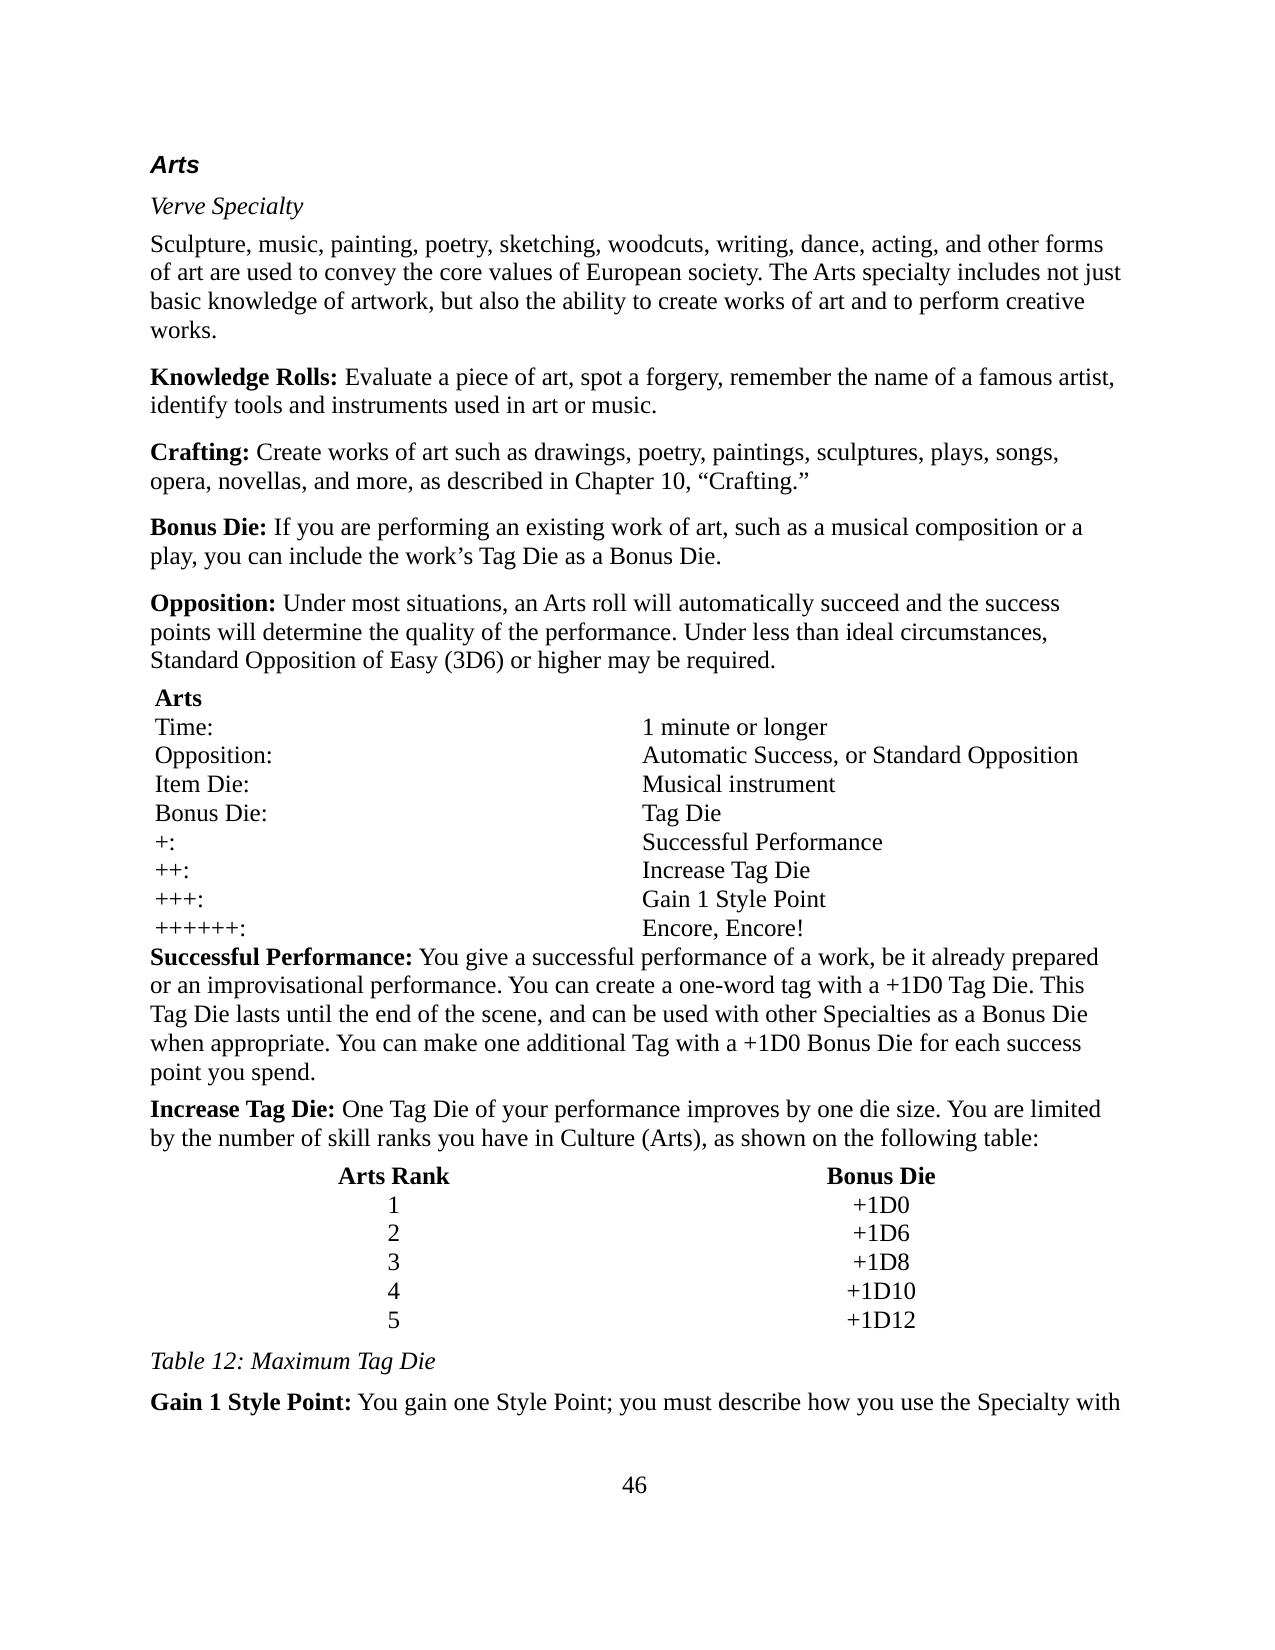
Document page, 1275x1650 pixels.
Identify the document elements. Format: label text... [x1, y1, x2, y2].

table_cell +: [150, 827, 637, 856]
text Verve Specialty [150, 191, 1125, 220]
table_cell Encore, Encore! [638, 913, 1125, 942]
text Successful Performance: You give a successful performance of a work, be it already prepared or an improvisational performance. You can create a one-word tag with a +1D0 Tag Die. This Tag Die lasts until the end of the scene, and can be used with other Specialties as a Bonus Die when appropriate. You can make one additional Tag with a +1D0 Bonus Die for each success point you spend. [150, 942, 1125, 1086]
table_cell Gain 1 Style Point [638, 884, 1125, 913]
table_cell Opposition: [150, 741, 637, 769]
text Sculpture, music, painting, poetry, sketching, woodcuts, writing, dance, acting, and other forms of art are used to convey the core values of European society. The Arts specialty includes not just basic knowledge of artwork, but also the ability to create works of art and to perform creative works. [150, 229, 1125, 344]
table_cell ++++++: [150, 913, 637, 942]
table_cell +1D8 [638, 1247, 1125, 1276]
table_header Arts [150, 683, 637, 712]
table_cell 4 [150, 1276, 637, 1305]
table_cell Successful Performance [638, 827, 1125, 856]
table_header Arts Rank [150, 1161, 637, 1190]
table_cell Automatic Success, or Standard Opposition [638, 741, 1125, 769]
table_cell ++: [150, 856, 637, 884]
table_cell 2 [150, 1219, 637, 1247]
subtitle Arts [150, 150, 1125, 178]
table_cell 1 minute or longer [638, 712, 1125, 741]
table_cell Item Die: [150, 769, 637, 798]
table_cell 1 [150, 1190, 637, 1218]
text Crafting: Create works of art such as drawings, poetry, paintings, sculptures, plays, songs, opera, novellas, and more, as described in Chapter 10, “Crafting.” [150, 437, 1125, 494]
table_header Bonus Die [638, 1161, 1125, 1190]
table_cell +1D10 [638, 1276, 1125, 1305]
table_cell +1D0 [638, 1190, 1125, 1218]
text Opposition: Under most situations, an Arts roll will automatically succeed and the success points will determine the quality of the performance. Under less than ideal circumstances, Standard Opposition of Easy (3D6) or higher may be required. [150, 588, 1125, 674]
text Knowledge Rolls: Evaluate a piece of art, spot a forgery, remember the name of a famous artist, identify tools and instruments used in art or music. [150, 362, 1125, 419]
table_cell Tag Die [638, 798, 1125, 827]
text Gain 1 Style Point: You gain one Style Point; you must describe how you use the Specialty with [150, 1387, 1125, 1416]
text Bonus Die: If you are performing an existing work of art, such as a musical composition or a play, you can include the work’s Tag Die as a Bonus Die. [150, 512, 1125, 570]
table_cell Increase Tag Die [638, 856, 1125, 884]
table_cell +1D6 [638, 1219, 1125, 1247]
table_cell Musical instrument [638, 769, 1125, 798]
table_cell +1D12 [638, 1305, 1125, 1333]
table_cell 3 [150, 1247, 637, 1276]
text Table 12: Maximum Tag Die [150, 1346, 1125, 1375]
table_cell 5 [150, 1305, 637, 1333]
table_cell Time: [150, 712, 637, 741]
table_cell Bonus Die: [150, 798, 637, 827]
text Increase Tag Die: One Tag Die of your performance improves by one die size. You are limited by the number of skill ranks you have in Culture (Arts), as shown on the following table: [150, 1094, 1125, 1152]
table_cell +++: [150, 884, 637, 913]
table_header [638, 683, 1125, 712]
